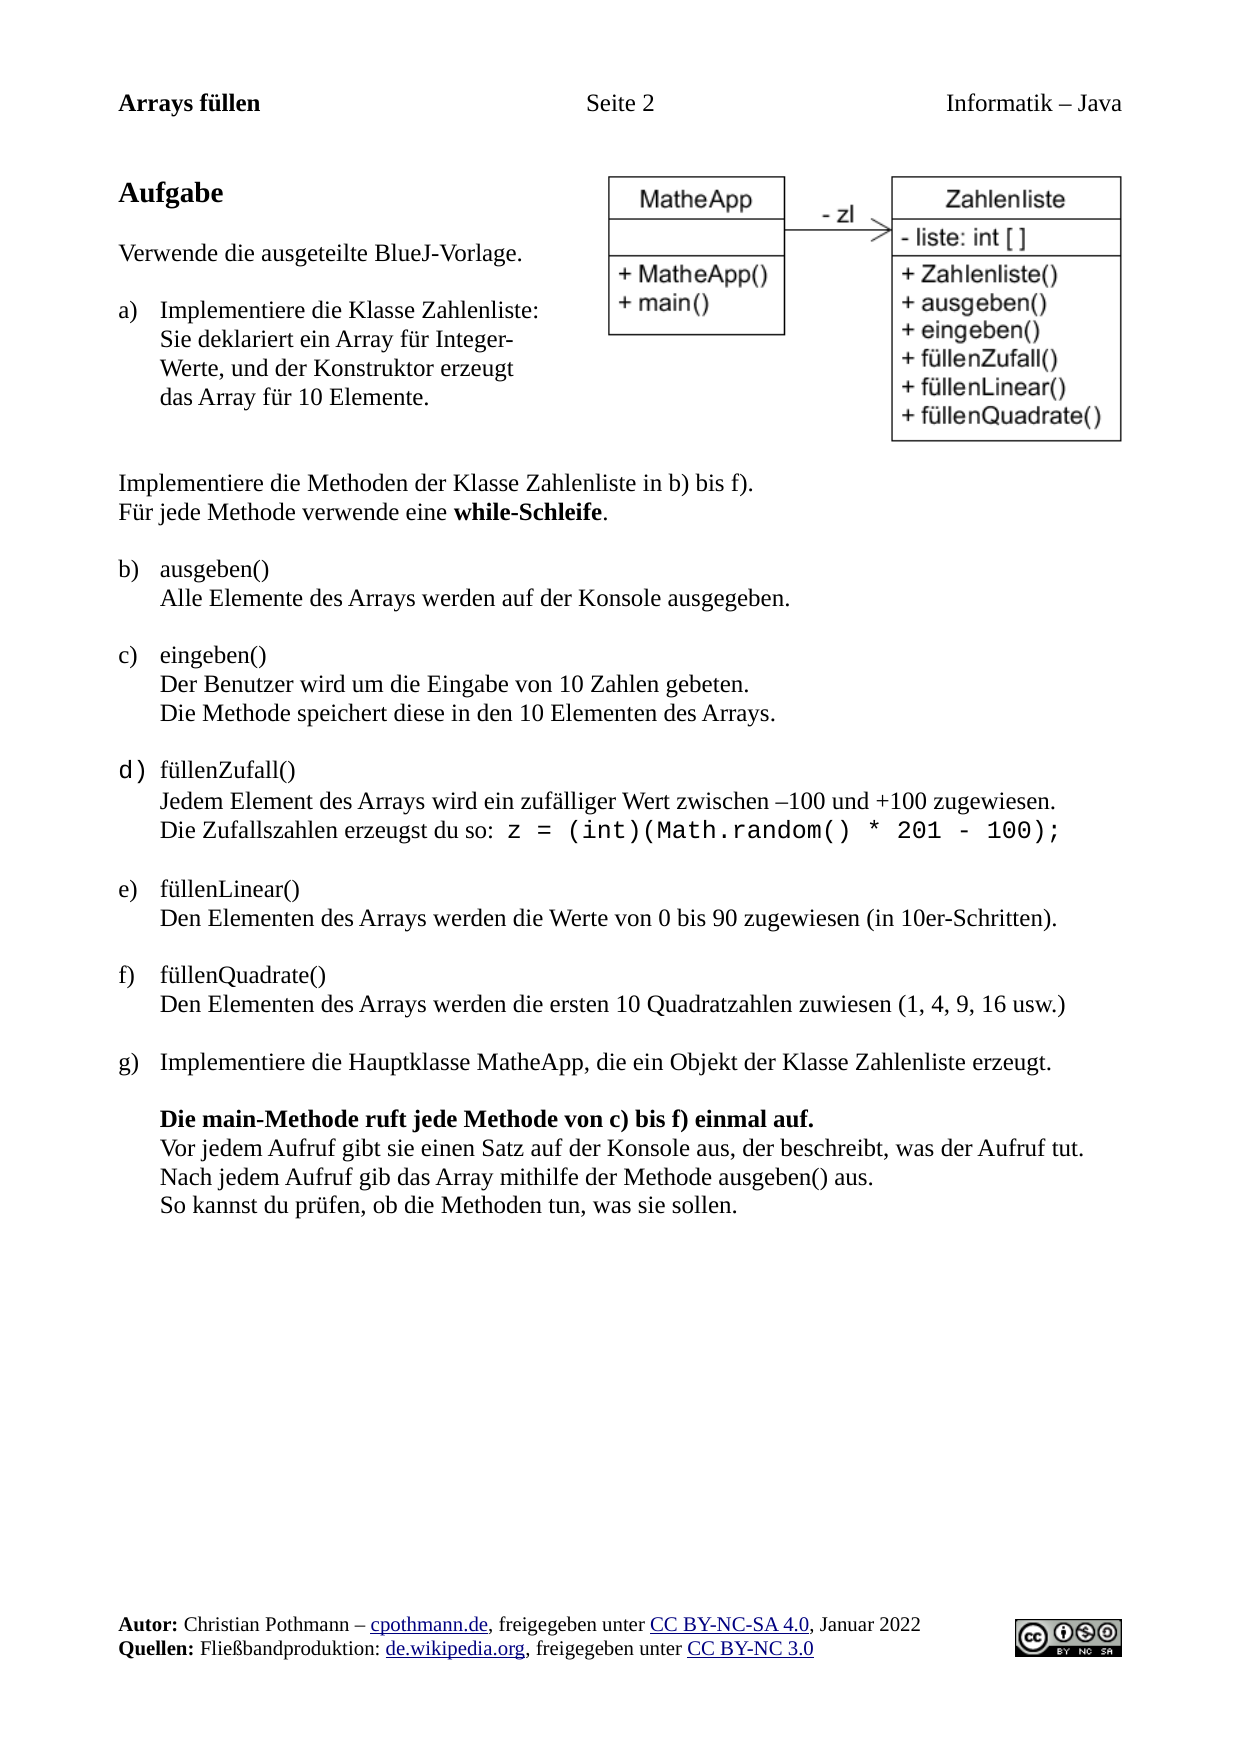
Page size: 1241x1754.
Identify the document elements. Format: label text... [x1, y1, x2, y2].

text Aufgabe [118, 176, 607, 209]
list Implementiere die Hauptklasse MatheApp, die ein Objekt der Klasse Zahlenliste erzeugt. Die main-Methode ruft jede Methode von c) bis f) einmal auf. Vor jedem Aufruf gibt sie einen Satz auf der Konsole aus, der beschreibt, was der Aufruf tut. Nach jedem Aufruf gib das Array mithilfe der Methode ausgeben() aus. So kannst du prüfen, ob die Methoden tun, was sie sollen. [118, 1047, 1122, 1219]
picture [1015, 1619, 1122, 1657]
text Autor: Christian Pothmann – cpothmann.de, freigegeben unter CC BY-NC-SA 4.0, Januar 2022 [118, 1612, 1122, 1636]
list ausgeben() Alle Elemente des Arrays werden auf der Konsole ausgegeben. [118, 554, 1122, 612]
list füllenLinear() Den Elementen des Arrays werden die Werte von 0 bis 90 zugewiesen (in 10er-Schritten). [118, 874, 1122, 932]
list Sie deklariert ein Array für Integer-Werte, und der Konstruktor erzeugt das Array für 10 Elemente. [118, 324, 607, 410]
list eingeben() Der Benutzer wird um die Eingabe von 10 Zahlen gebeten. Die Methode speichert diese in den 10 Elementen des Arrays. [118, 640, 1122, 727]
text Quellen: Fließbandproduktion: de.wikipedia.org, freigegeben unter CC BY-NC 3.0 [118, 1636, 1122, 1660]
list füllenQuadrate() Den Elementen des Arrays werden die ersten 10 Quadratzahlen zuwiesen (1, 4, 9, 16 usw.) [118, 960, 1122, 1018]
text Implementiere die Methoden der Klasse Zahlenliste in b) bis f). [118, 468, 1122, 497]
text Für jede Methode verwende eine while-Schleife. [118, 497, 1122, 525]
picture [607, 175, 1123, 443]
text Verwende die ausgeteilte BlueJ-Vorlage. [118, 238, 607, 267]
list füllenZufall() Jedem Element des Arrays wird ein zufälliger Wert zwischen –100 und +100 zugewiesen. Die Zufallszahlen erzeugst du so: z = (int)(Math.random() * 201 - 100); [118, 755, 1122, 846]
list Implementiere die Klasse Zahlenliste: [118, 295, 607, 324]
